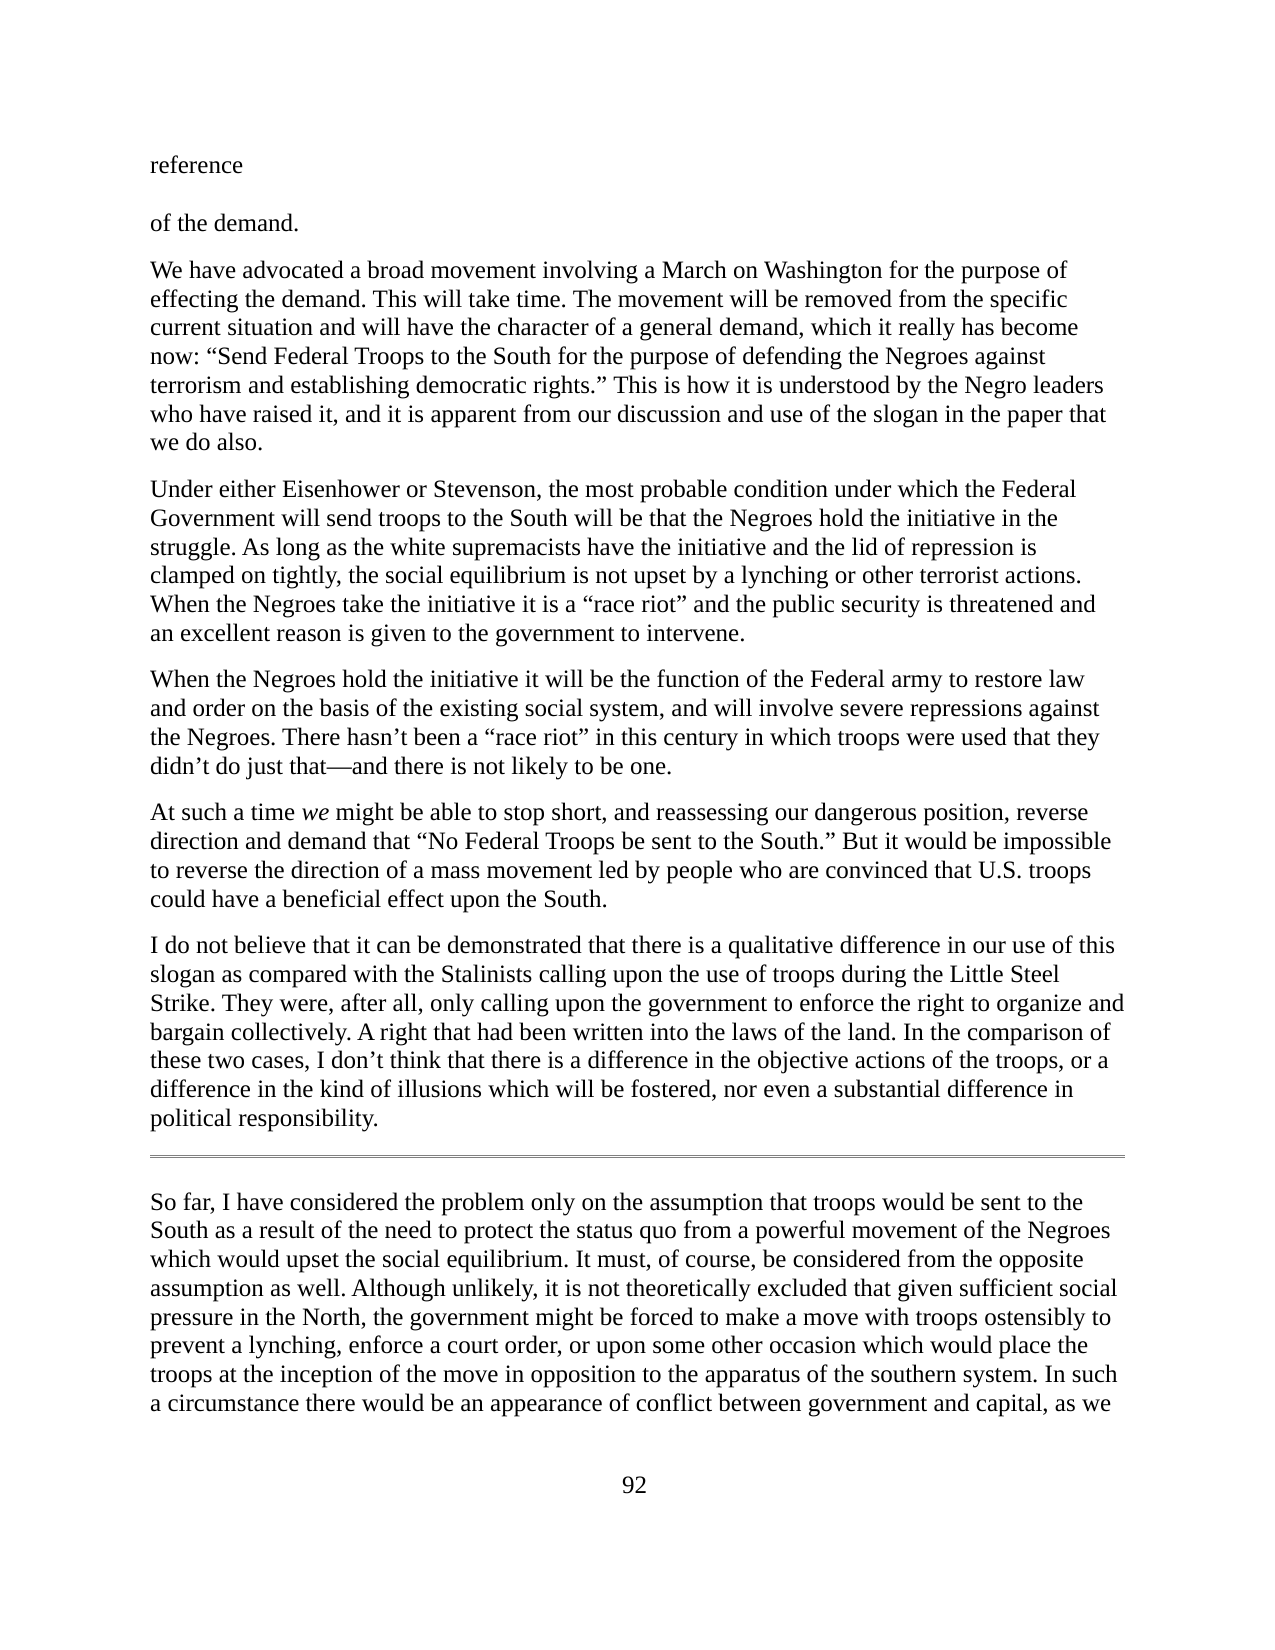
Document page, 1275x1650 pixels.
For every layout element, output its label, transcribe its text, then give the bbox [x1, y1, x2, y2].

text of the demand. [150, 208, 1125, 237]
text Under either Eisenhower or Stevenson, the most probable condition under which the Federal Government will send troops to the South will be that the Negroes hold the initiative in the struggle. As long as the white supremacists have the initiative and the lid of repression is clamped on tightly, the social equilibrium is not upset by a lynching or other terrorist actions. When the Negroes take the initiative it is a “race riot” and the public security is threatened and an excellent reason is given to the government to intervene. [150, 474, 1125, 647]
text We have advocated a broad movement involving a March on Washington for the purpose of effecting the demand. This will take time. The movement will be removed from the specific current situation and will have the character of a general demand, which it really has become now: “Send Federal Troops to the South for the purpose of defending the Negroes against terrorism and establishing democratic rights.” This is how it is understood by the Negro leaders who have raised it, and it is apparent from our discussion and use of the slogan in the paper that we do also. [150, 255, 1125, 456]
text When the Negroes hold the initiative it will be the function of the Federal army to restore law and order on the basis of the existing social system, and will involve severe repressions against the Negroes. There hasn’t been a “race riot” in this century in which troops were used that they didn’t do just that—and there is not likely to be one. [150, 664, 1125, 779]
text So far, I have considered the problem only on the assumption that troops would be sent to the South as a result of the need to protect the status quo from a powerful movement of the Negroes which would upset the social equilibrium. It must, of course, be considered from the opposite assumption as well. Although unlikely, it is not theoretically excluded that given sufficient social pressure in the North, the government might be forced to make a move with troops ostensibly to prevent a lynching, enforce a court order, or upon some other occasion which would place the troops at the inception of the move in opposition to the apparatus of the southern system. In such a circumstance there would be an appearance of conflict between government and capital, as we [150, 1187, 1125, 1417]
text I do not believe that it can be demonstrated that there is a qualitative difference in our use of this slogan as compared with the Stalinists calling upon the use of troops during the Little Steel Strike. They were, after all, only calling upon the government to enforce the right to organize and bargain collectively. A right that had been written into the laws of the land. In the comparison of these two cases, I don’t think that there is a difference in the objective actions of the troops, or a difference in the kind of illusions which will be fostered, nor even a substantial difference in political responsibility. [150, 930, 1125, 1132]
text At such a time we might be able to stop short, and reassessing our dangerous position, reverse direction and demand that “No Federal Troops be sent to the South.” But it would be impossible to reverse the direction of a mass movement led by people who are convinced that U.S. troops could have a beneficial effect upon the South. [150, 797, 1125, 912]
